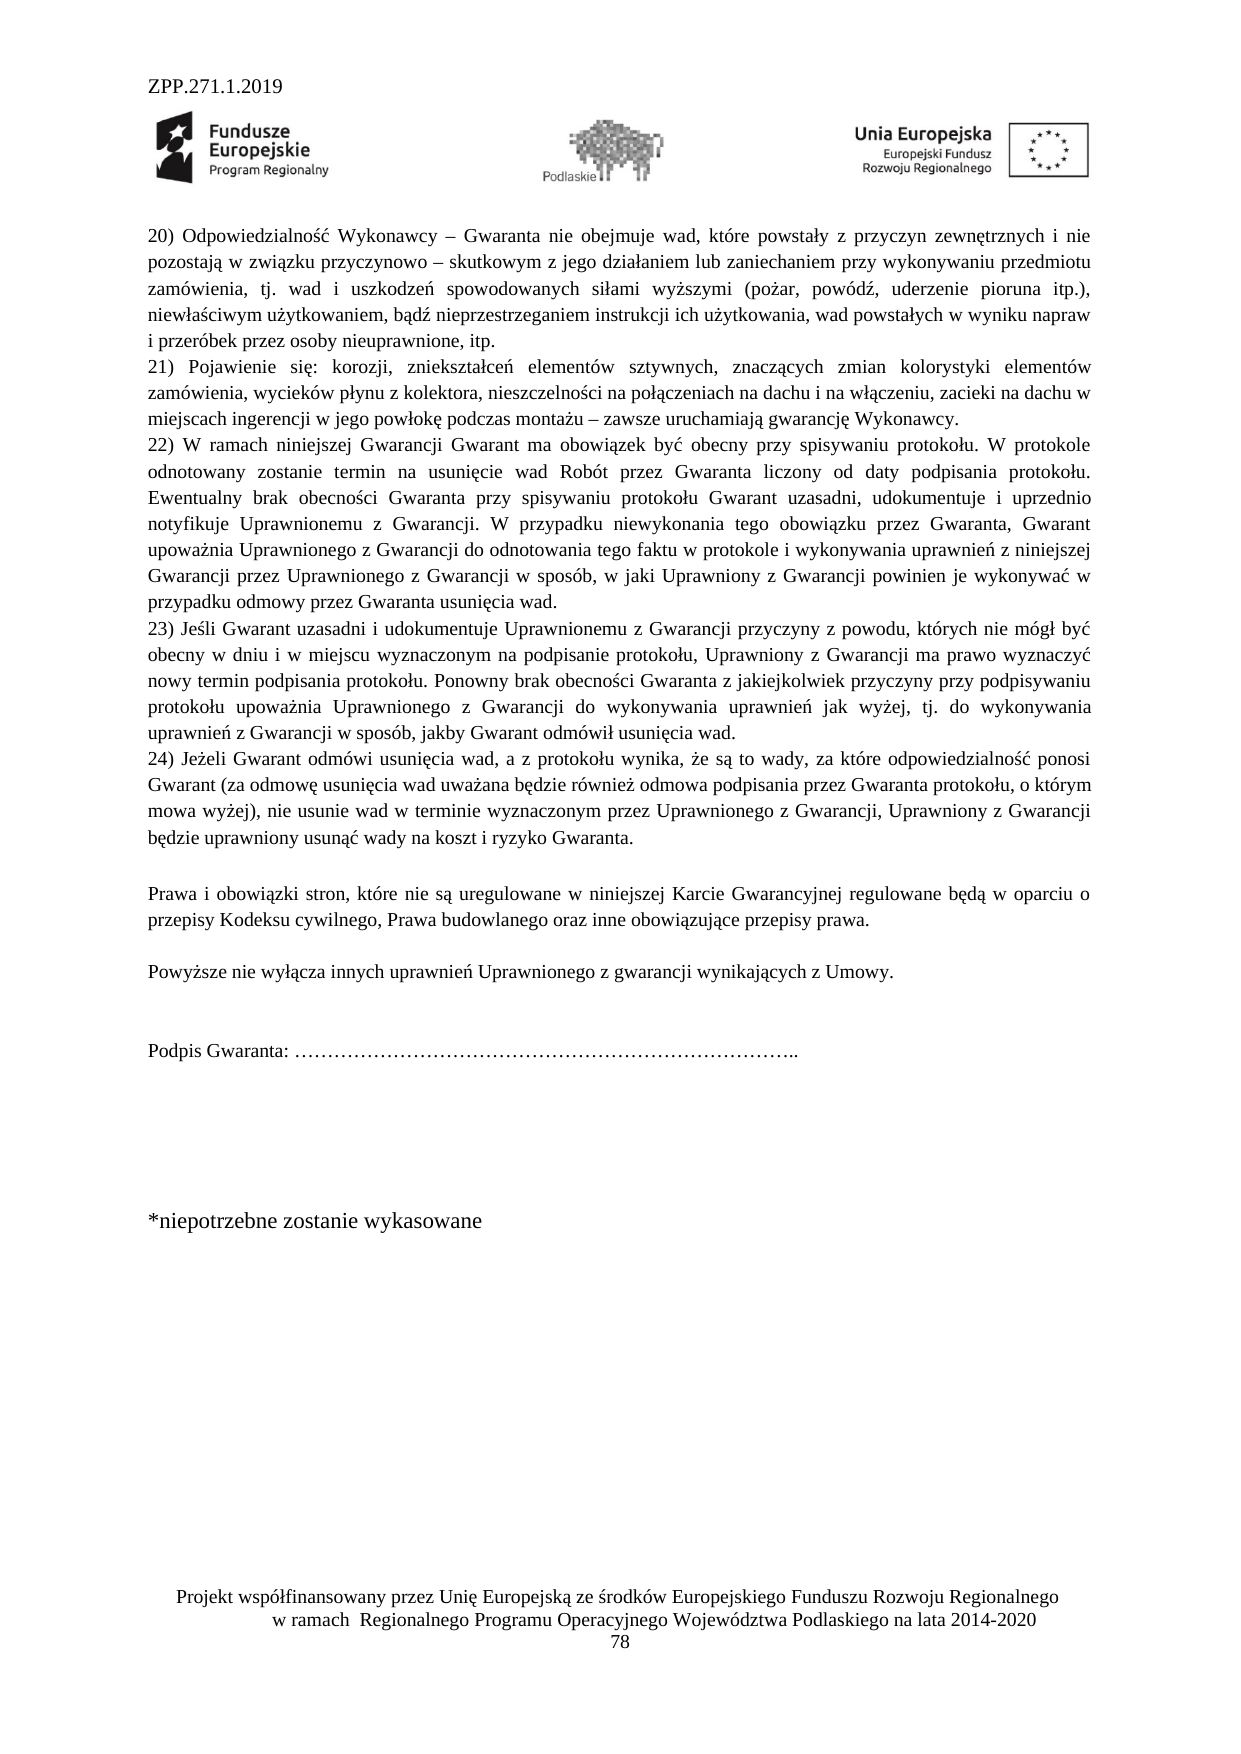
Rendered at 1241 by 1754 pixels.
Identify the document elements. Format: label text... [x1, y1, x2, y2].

text 23) Jeśli Gwarant uzasadni i udokumentuje Uprawnionemu z Gwarancji przyczyny z powodu, których nie mógł być obecny w dniu i w miejscu wyznaczonym na podpisanie protokołu, Uprawniony z Gwarancji ma prawo wyznaczyć nowy termin podpisania protokołu. Ponowny brak obecności Gwaranta z jakiejkolwiek przyczyny przy podpisywaniu protokołu upoważnia Uprawnionego z Gwarancji do wykonywania uprawnień jak wyżej, tj. do wykonywania uprawnień z Gwarancji w sposób, jakby Gwarant odmówił usunięcia wad. [148, 616, 1092, 744]
text 20) Odpowiedzialność Wykonawcy – Gwaranta nie obejmuje wad, które powstały z przyczyn zewnętrznych i nie pozostają w związku przyczynowo – skutkowym z jego działaniem lub zaniechaniem przy wykonywaniu przedmiotu zamówienia, tj. wad i uszkodzeń spowodowanych siłami wyższymi (pożar, powódź, uderzenie pioruna itp.), niewłaściwym użytkowaniem, bądź nieprzestrzeganiem instrukcji ich użytkowania, wad powstałych w wyniku napraw i przeróbek przez osoby nieuprawnione, itp. [148, 224, 1092, 352]
text 21) Pojawienie się: korozji, zniekształceń elementów sztywnych, znaczących zmian kolorystyki elementów zamówienia, wycieków płynu z kolektora, nieszczelności na połączeniach na dachu i na włączeniu, zacieki na dachu w miejscach ingerencji w jego powłokę podczas montażu – zawsze uruchamiają gwarancję Wykonawcy. [148, 355, 1092, 430]
text 22) W ramach niniejszej Gwarancji Gwarant ma obowiązek być obecny przy spisywaniu protokołu. W protokole odnotowany zostanie termin na usunięcie wad Robót przez Gwaranta liczony od daty podpisania protokołu. Ewentualny brak obecności Gwaranta przy spisywaniu protokołu Gwarant uzasadni, udokumentuje i uprzednio notyfikuje Uprawnionemu z Gwarancji. W przypadku niewykonania tego obowiązku przez Gwaranta, Gwarant upoważnia Uprawnionego z Gwarancji do odnotowania tego faktu w protokole i wykonywania uprawnień z niniejszej Gwarancji przez Uprawnionego z Gwarancji w sposób, w jaki Uprawniony z Gwarancji powinien je wykonywać w przypadku odmowy przez Gwaranta usunięcia wad. [148, 433, 1092, 613]
text Prawa i obowiązki stron, które nie są uregulowane w niniejszej Karcie Gwarancyjnej regulowane będą w oparciu o przepisy Kodeksu cywilnego, Prawa budowlanego oraz inne obowiązujące przepisy prawa. [148, 882, 1092, 931]
text Powyższe nie wyłącza innych uprawnień Uprawnionego z gwarancji wynikających z Umowy. [148, 960, 1092, 983]
text 24) Jeżeli Gwarant odmówi usunięcia wad, a z protokołu wynika, że są to wady, za które odpowiedzialność ponosi Gwarant (za odmowę usunięcia wad uważana będzie również odmowa podpisania przez Gwaranta protokołu, o którym mowa wyżej), nie usunie wad w terminie wyznaczonym przez Uprawnionego z Gwarancji, Uprawniony z Gwarancji będzie uprawniony usunąć wady na koszt i ryzyko Gwaranta. [148, 747, 1092, 848]
text Podpis Gwaranta: ………………………………………………………………….. [148, 1039, 1092, 1062]
text *niepotrzebne zostanie wykasowane [148, 1207, 1092, 1234]
